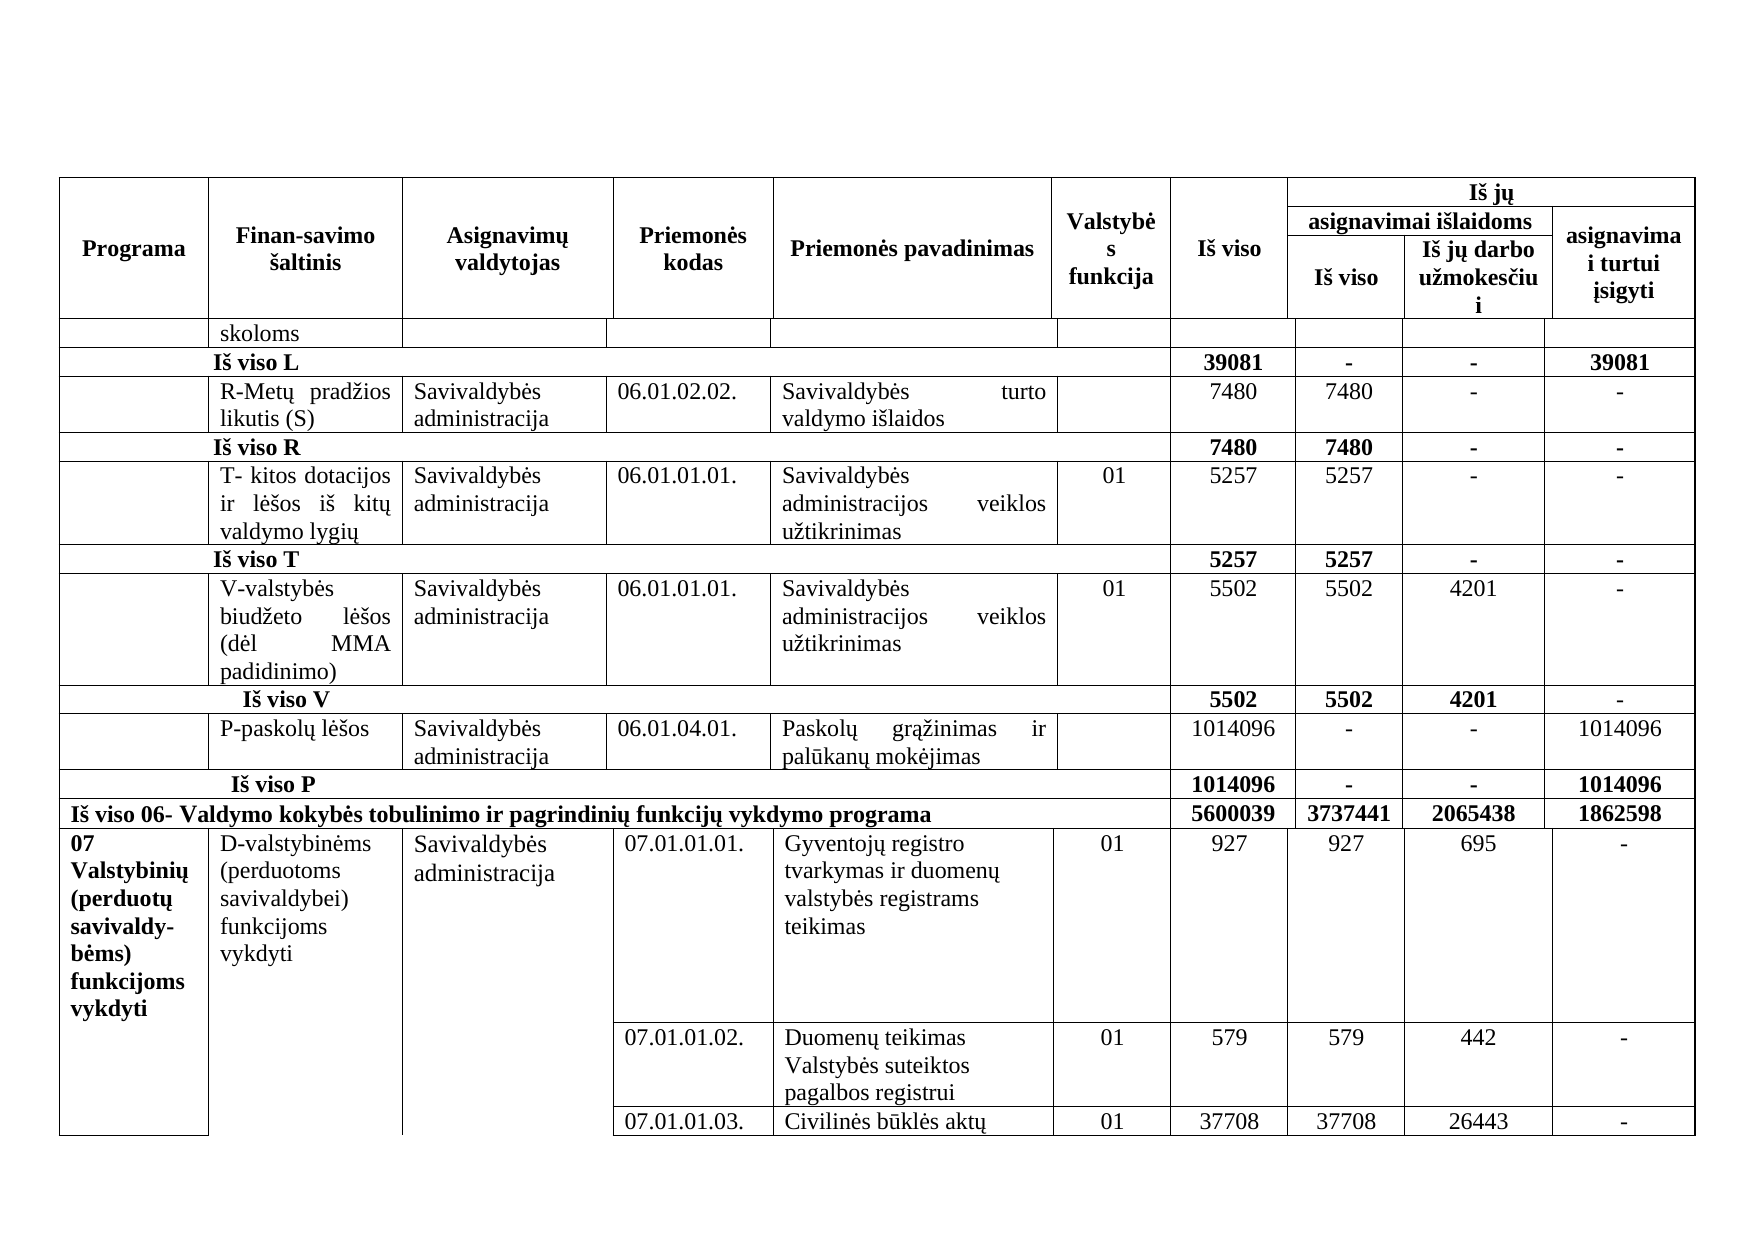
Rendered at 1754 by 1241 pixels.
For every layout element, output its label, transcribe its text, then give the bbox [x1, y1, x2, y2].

table_cell Duomenų teikimas Valstybės suteiktos pagalbos registrui [774, 1023, 1053, 1106]
table_cell 1014096 [1171, 714, 1295, 769]
table_cell 07.01.01.01. [614, 829, 773, 1022]
table_cell 01 [1054, 1107, 1170, 1134]
table_cell 06.01.02.02. [607, 377, 770, 432]
table_cell - [1545, 462, 1694, 544]
table_cell 7480 [1296, 377, 1402, 432]
table_cell - [1403, 714, 1544, 769]
table_cell - [1545, 545, 1694, 573]
table_cell 5600039 [1171, 799, 1295, 828]
table_cell 01 [1054, 1023, 1170, 1106]
table_cell 4201 [1403, 574, 1544, 684]
table_cell Iš viso [1288, 236, 1404, 318]
table_cell 7480 [1171, 377, 1295, 432]
table_cell - [1553, 1107, 1694, 1134]
table_cell 7480 [1171, 433, 1295, 461]
table_cell 37708 [1171, 1107, 1287, 1134]
table_cell [403, 319, 606, 347]
table_cell 927 [1288, 829, 1404, 1022]
table_cell 1014096 [1171, 770, 1295, 798]
table_header Priemonės pavadinimas [774, 178, 1051, 318]
table_cell 39081 [1545, 348, 1694, 376]
table_cell - [1545, 433, 1694, 461]
table_cell Iš viso R [60, 433, 1170, 461]
table_cell [60, 377, 208, 432]
table_cell Iš viso V [60, 686, 1170, 713]
table_cell skoloms [209, 319, 402, 347]
table_cell 927 [1171, 829, 1287, 1022]
table_cell 4201 [1403, 686, 1544, 713]
table_cell 01 [1058, 574, 1170, 684]
table_cell [60, 714, 208, 769]
table_cell V-valstybės biudžeto lėšos (dėl MMA padidinimo) [209, 574, 402, 684]
table_cell 695 [1405, 829, 1552, 1022]
table_cell Civilinės būklės aktų [774, 1107, 1053, 1134]
table_header Iš viso [1171, 178, 1287, 318]
table_cell 5257 [1296, 545, 1402, 573]
table_cell 06.01.04.01. [607, 714, 770, 769]
table_cell 442 [1405, 1023, 1552, 1106]
table_cell Paskolų grąžinimas ir palūkanų mokėjimas [771, 714, 1057, 769]
table_cell 5257 [1171, 545, 1295, 573]
table_cell 1862598 [1545, 799, 1694, 828]
table_cell 5257 [1296, 462, 1402, 544]
table_cell - [1545, 377, 1694, 432]
table_header Valstybės funkcija [1052, 178, 1170, 318]
table_cell asignavimai turtui įsigyti [1553, 207, 1694, 318]
table_cell 26443 [1405, 1107, 1552, 1134]
table_cell [1545, 319, 1694, 347]
table_header Asignavimų valdytojas [403, 178, 613, 318]
table_cell [60, 319, 208, 347]
table_cell Iš viso P [60, 770, 1170, 798]
table_header Programa [60, 178, 208, 318]
table_cell [1058, 319, 1170, 347]
table_cell Savivaldybės turto valdymo išlaidos [771, 377, 1057, 432]
table_cell [1058, 714, 1170, 769]
table_cell Iš viso 06- Valdymo kokybės tobulinimo ir pagrindinių funkcijų vykdymo programa [60, 799, 1170, 828]
table_cell 5502 [1296, 574, 1402, 684]
table_cell 06.01.01.01. [607, 462, 770, 544]
table_cell 01 [1058, 462, 1170, 544]
table_cell 5257 [1171, 462, 1295, 544]
table_cell 37708 [1288, 1107, 1404, 1134]
table_cell 07.01.01.02. [614, 1023, 773, 1106]
table_cell - [1403, 545, 1544, 573]
table_cell - [1403, 377, 1544, 432]
table_cell - [1296, 770, 1402, 798]
table_cell - [1403, 348, 1544, 376]
table_cell 07.01.01.03. [614, 1107, 773, 1134]
table_cell 07 Valstybinių (perduotų savivaldy- bėms) funkcijoms vykdyti [60, 829, 208, 1022]
table_cell [60, 574, 208, 684]
table_cell - [1553, 829, 1694, 1022]
table_cell T- kitos dotacijos ir lėšos iš kitų valdymo lygių [209, 462, 402, 544]
table_cell asignavimai išlaidoms [1288, 207, 1552, 234]
table_cell - [1296, 714, 1402, 769]
table_cell Iš viso L [60, 348, 1170, 376]
table_cell - [1296, 348, 1402, 376]
table_cell R-Metų pradžios likutis (S) [209, 377, 402, 432]
table_cell Iš viso T [60, 545, 1170, 573]
table_cell - [1553, 1023, 1694, 1106]
table_cell Savivaldybės administracijos veiklos užtikrinimas [771, 462, 1057, 544]
table_header Finan-savimo šaltinis [209, 178, 402, 318]
table_cell 7480 [1296, 433, 1402, 461]
table_cell 579 [1288, 1023, 1404, 1106]
table_cell - [1403, 319, 1544, 347]
table_cell - [1545, 574, 1694, 684]
table_cell Savivaldybės administracija [403, 574, 606, 684]
table_cell 3737441 [1296, 799, 1402, 828]
table_cell Savivaldybės administracija [403, 714, 606, 769]
table_cell [1058, 377, 1170, 432]
table_cell Iš jų darbo užmokesčiui [1405, 236, 1552, 318]
table_cell 39081 [1171, 348, 1295, 376]
table_cell Gyventojų registro tvarkymas ir duomenų valstybės registrams teikimas [774, 829, 1053, 1022]
table_header Iš jų [1288, 178, 1694, 206]
table_cell 06.01.01.01. [607, 574, 770, 684]
table_cell - [1403, 770, 1544, 798]
table_cell D-valstybinėms (perduotoms savivaldybei) funkcijoms vykdyti [209, 829, 402, 1134]
table_cell - [1545, 686, 1694, 713]
table_cell 579 [1171, 1023, 1287, 1106]
table_cell Savivaldybės administracija [403, 377, 606, 432]
table_cell Savivaldybės administracijos veiklos užtikrinimas [771, 574, 1057, 684]
table_cell Savivaldybės administracija [403, 829, 613, 1134]
table_cell 5502 [1296, 686, 1402, 713]
table_cell [60, 1106, 208, 1134]
table_cell - [1403, 462, 1544, 544]
table_cell [771, 319, 1057, 347]
table_cell P-paskolų lėšos [209, 714, 402, 769]
table_cell [60, 462, 208, 544]
table_cell [1171, 319, 1295, 347]
table_cell 2065438 [1403, 799, 1544, 828]
table_cell 1014096 [1545, 770, 1694, 798]
table_cell 5502 [1171, 686, 1295, 713]
table_header Priemonės kodas [614, 178, 773, 318]
table_cell Savivaldybės administracija [403, 462, 606, 544]
table_cell - [1403, 433, 1544, 461]
table_cell [607, 319, 770, 347]
table_cell [60, 1022, 208, 1106]
table_cell 01 [1054, 829, 1170, 1022]
table_cell 5502 [1171, 574, 1295, 684]
table_cell 1014096 [1545, 714, 1694, 769]
table_cell - [1296, 319, 1402, 347]
